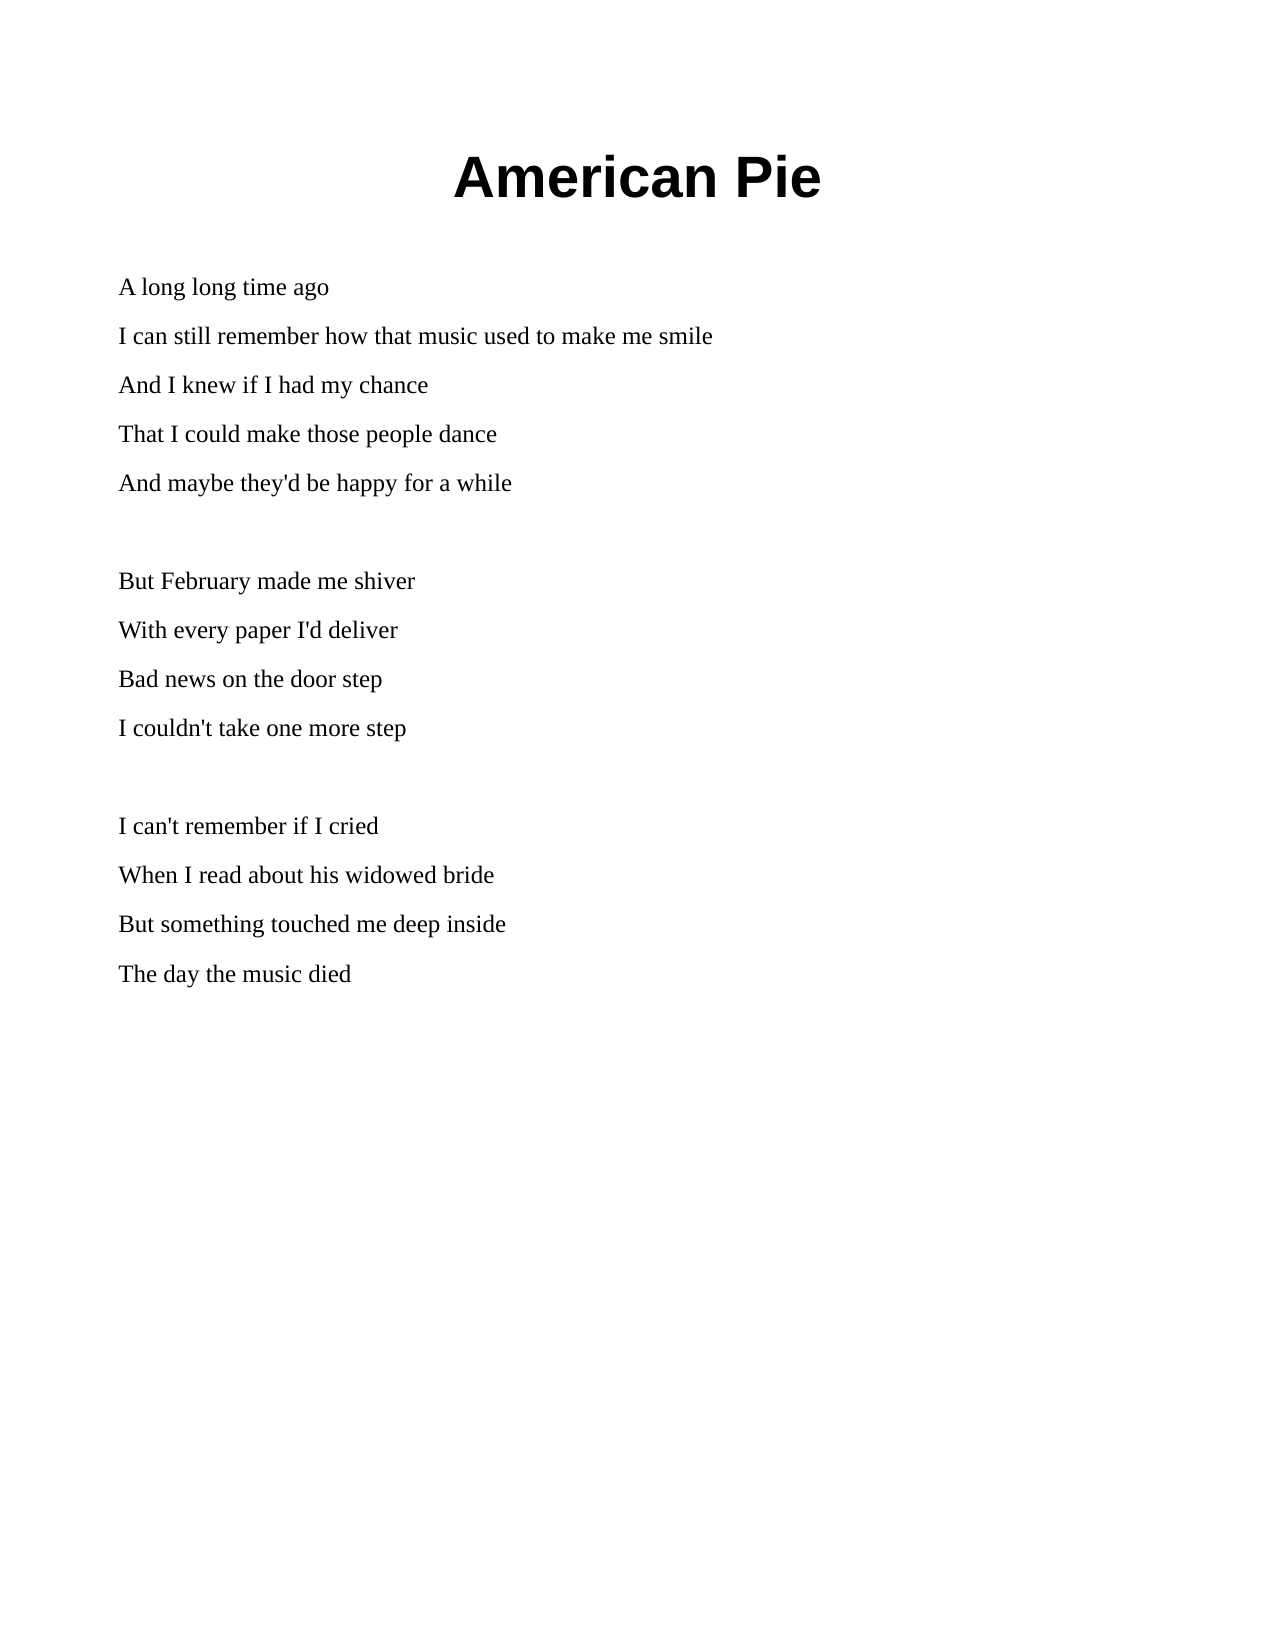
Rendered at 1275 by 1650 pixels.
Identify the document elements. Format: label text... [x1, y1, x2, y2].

text That I could make those people dance [118, 419, 1157, 448]
text When I read about his widowed bride [118, 861, 1157, 889]
text Bad news on the door step [118, 664, 1157, 693]
text I can still remember how that music used to make me smile [118, 321, 1157, 349]
text The day the music died [118, 959, 1157, 987]
title American Pie [118, 143, 1157, 210]
text But something touched me deep inside [118, 909, 1157, 938]
text And maybe they'd be happy for a while [118, 468, 1157, 497]
text I couldn't take one more step [118, 713, 1157, 742]
text I can't remember if I cried [118, 811, 1157, 840]
text A long long time ago [118, 272, 1157, 301]
text But February made me shiver [118, 566, 1157, 595]
text And I knew if I had my chance [118, 370, 1157, 399]
text With every paper I'd deliver [118, 615, 1157, 644]
